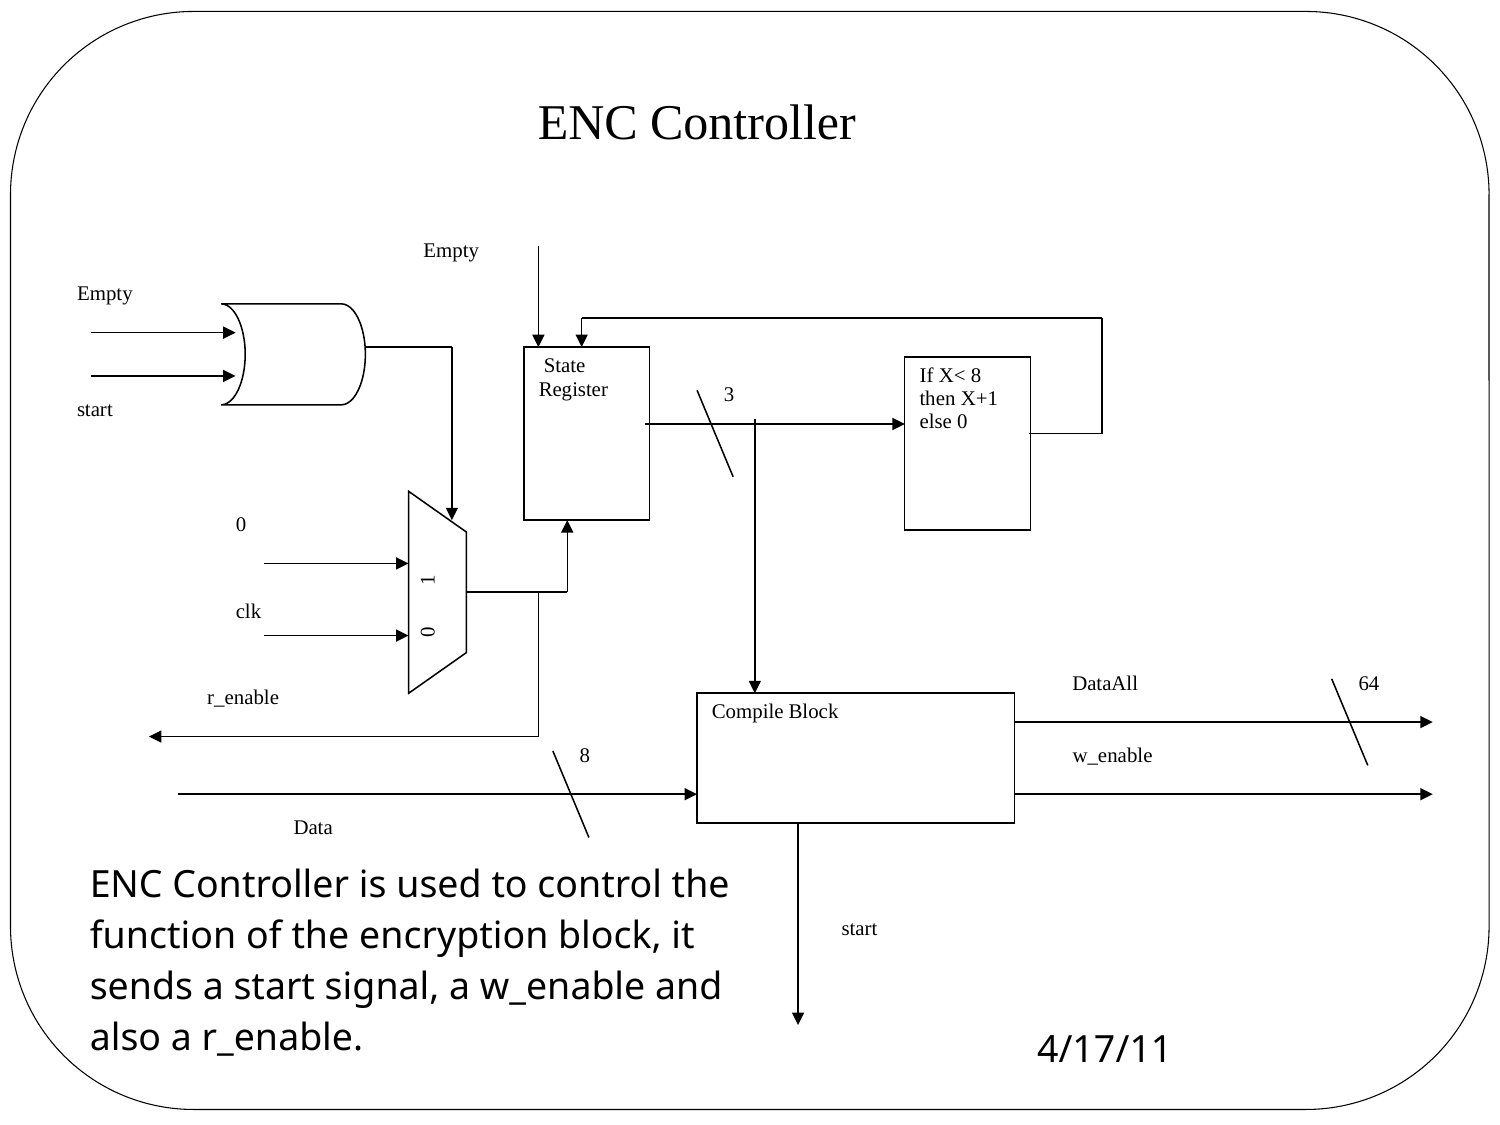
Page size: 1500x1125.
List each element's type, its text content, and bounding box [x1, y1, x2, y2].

text_box 8 [564, 736, 625, 795]
text_box Empty [62, 275, 178, 319]
text_box 0 1 [408, 491, 467, 694]
text_box start [62, 390, 178, 434]
text_box start [826, 909, 943, 953]
text_box ENC Controller is used to control the function of the encryption block, it sends a start signal, a w_enable and also a r_enable. [74, 849, 750, 1002]
text_box w_enable [1057, 736, 1217, 780]
text_box DataAll [1057, 664, 1188, 708]
text_box r_enable [192, 678, 322, 723]
text_box clk [221, 592, 323, 636]
text_box State Register [523, 347, 650, 521]
text_box 64 [1343, 664, 1404, 723]
text_box ENC Controller [336, 87, 1058, 203]
text_box 3 [709, 375, 770, 434]
text_box If X< 8 then X+1 else 0 [904, 356, 1031, 530]
text_box Data [278, 808, 395, 849]
text_box 0 [221, 505, 265, 549]
text_box Empty [408, 231, 524, 275]
text_box Compile Block [697, 693, 1015, 823]
